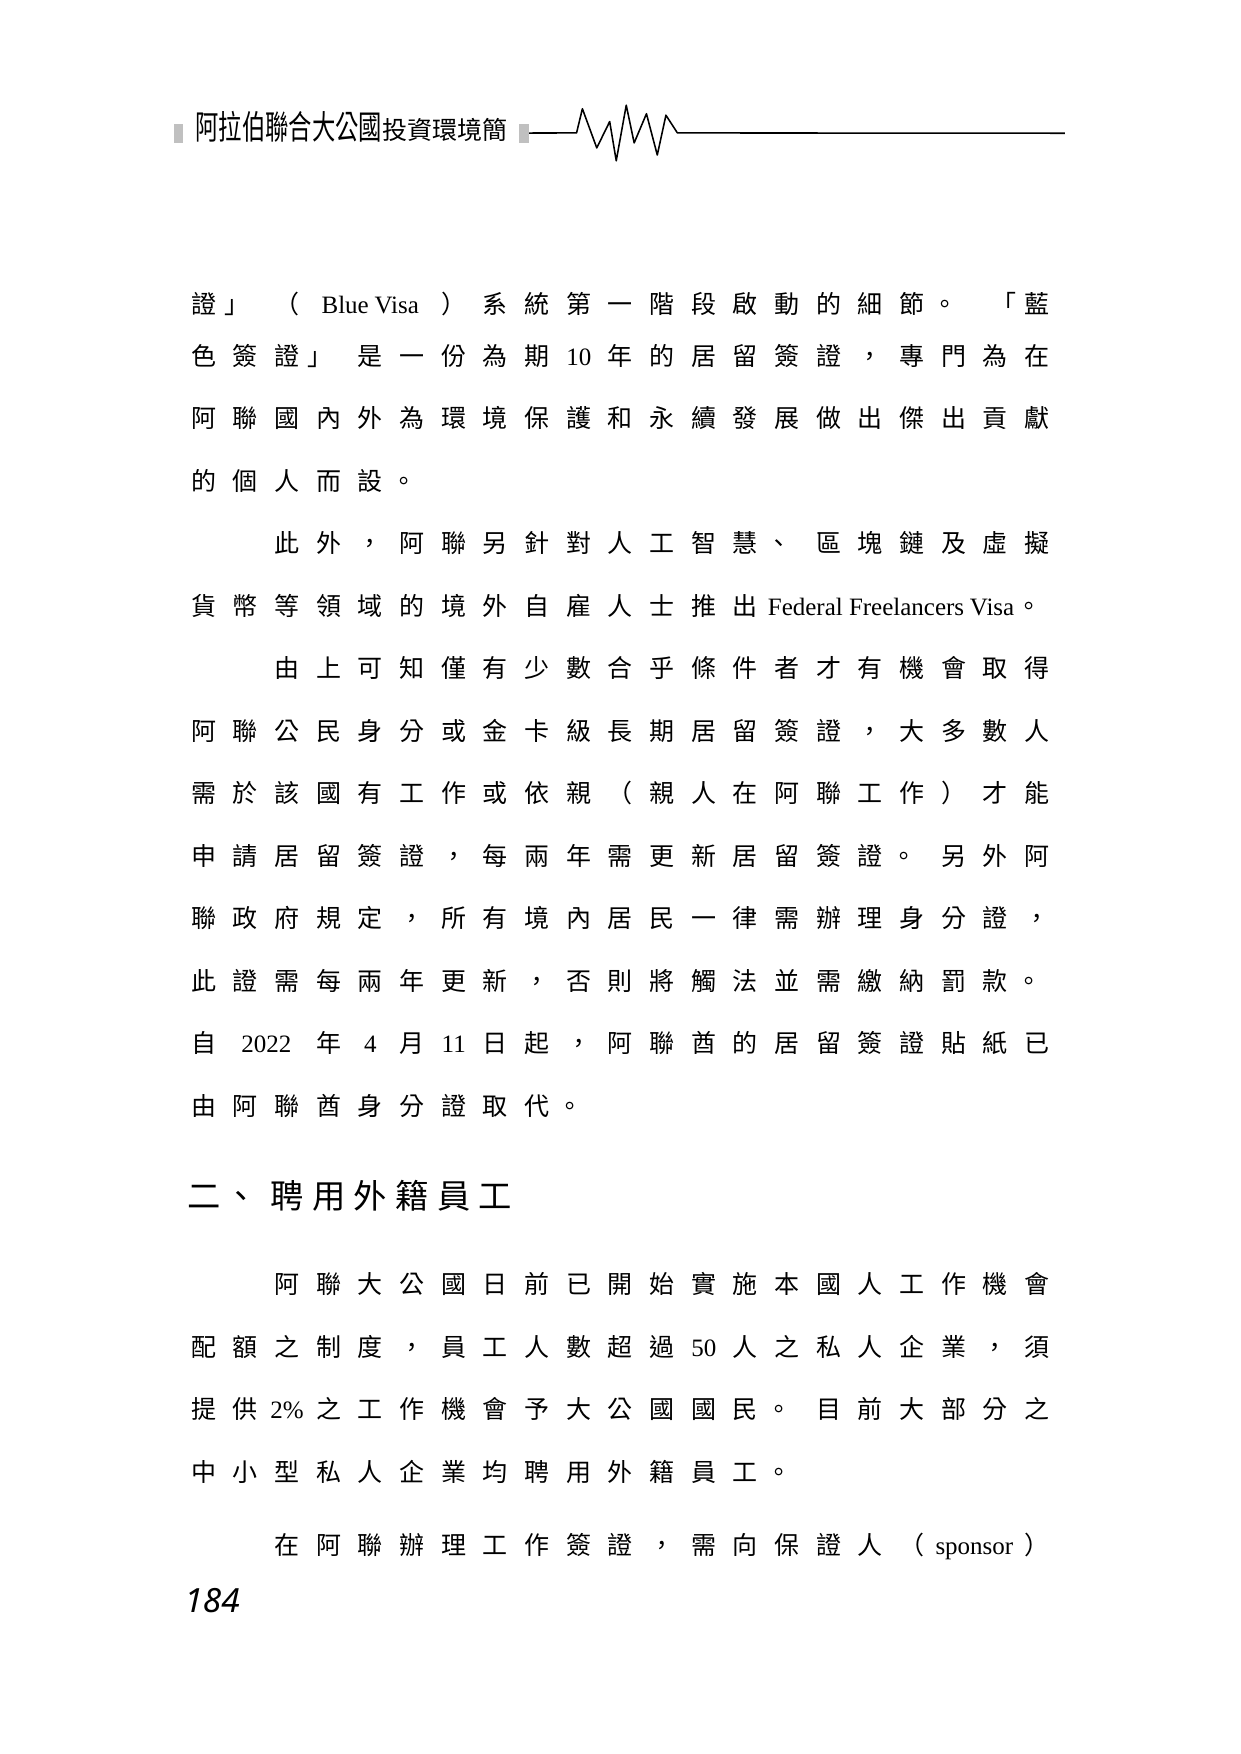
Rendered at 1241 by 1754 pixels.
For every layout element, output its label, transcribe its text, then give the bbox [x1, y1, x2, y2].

text 二、聘用外籍員工 [183, 1152, 1058, 1214]
text 在阿聯辦理工作簽證，需向保證人（sponsor） [183, 1491, 1058, 1554]
text 阿聯大公國日前已開始實施本國人工作機會配額之制度，員工人數超過50人之私人企業，須提供2%之工作機會予大公國國民。目前大部分之中小型私人企業均聘用外籍員工。 [183, 1241, 1058, 1491]
text 此外，阿聯另針對人工智慧、區塊鏈及虛擬貨幣等領域的境外自雇人士推出Federal Freelancers Visa。 [183, 500, 1058, 625]
text 由上可知僅有少數合乎條件者才有機會取得阿聯公民身分或金卡級長期居留簽證，大多數人需於該國有工作或依親（親人在阿聯工作）才能申請居留簽證，每兩年需更新居留簽證。另外阿聯政府規定，所有境內居民一律需辦理身分證，此證需每兩年更新，否則將觸法並需繳納罰款。自2022年4月11日起，阿聯酋的居留簽證貼紙已由阿聯酋身分證取代。 [183, 625, 1058, 1125]
text 證」（Blue Visa）系統第一階段啟動的細節。「藍色簽證」是一份為期10年的居留簽證，專門為在阿聯國內外為環境保護和永續發展做出傑出貢獻的個人而設。 [183, 250, 1058, 500]
